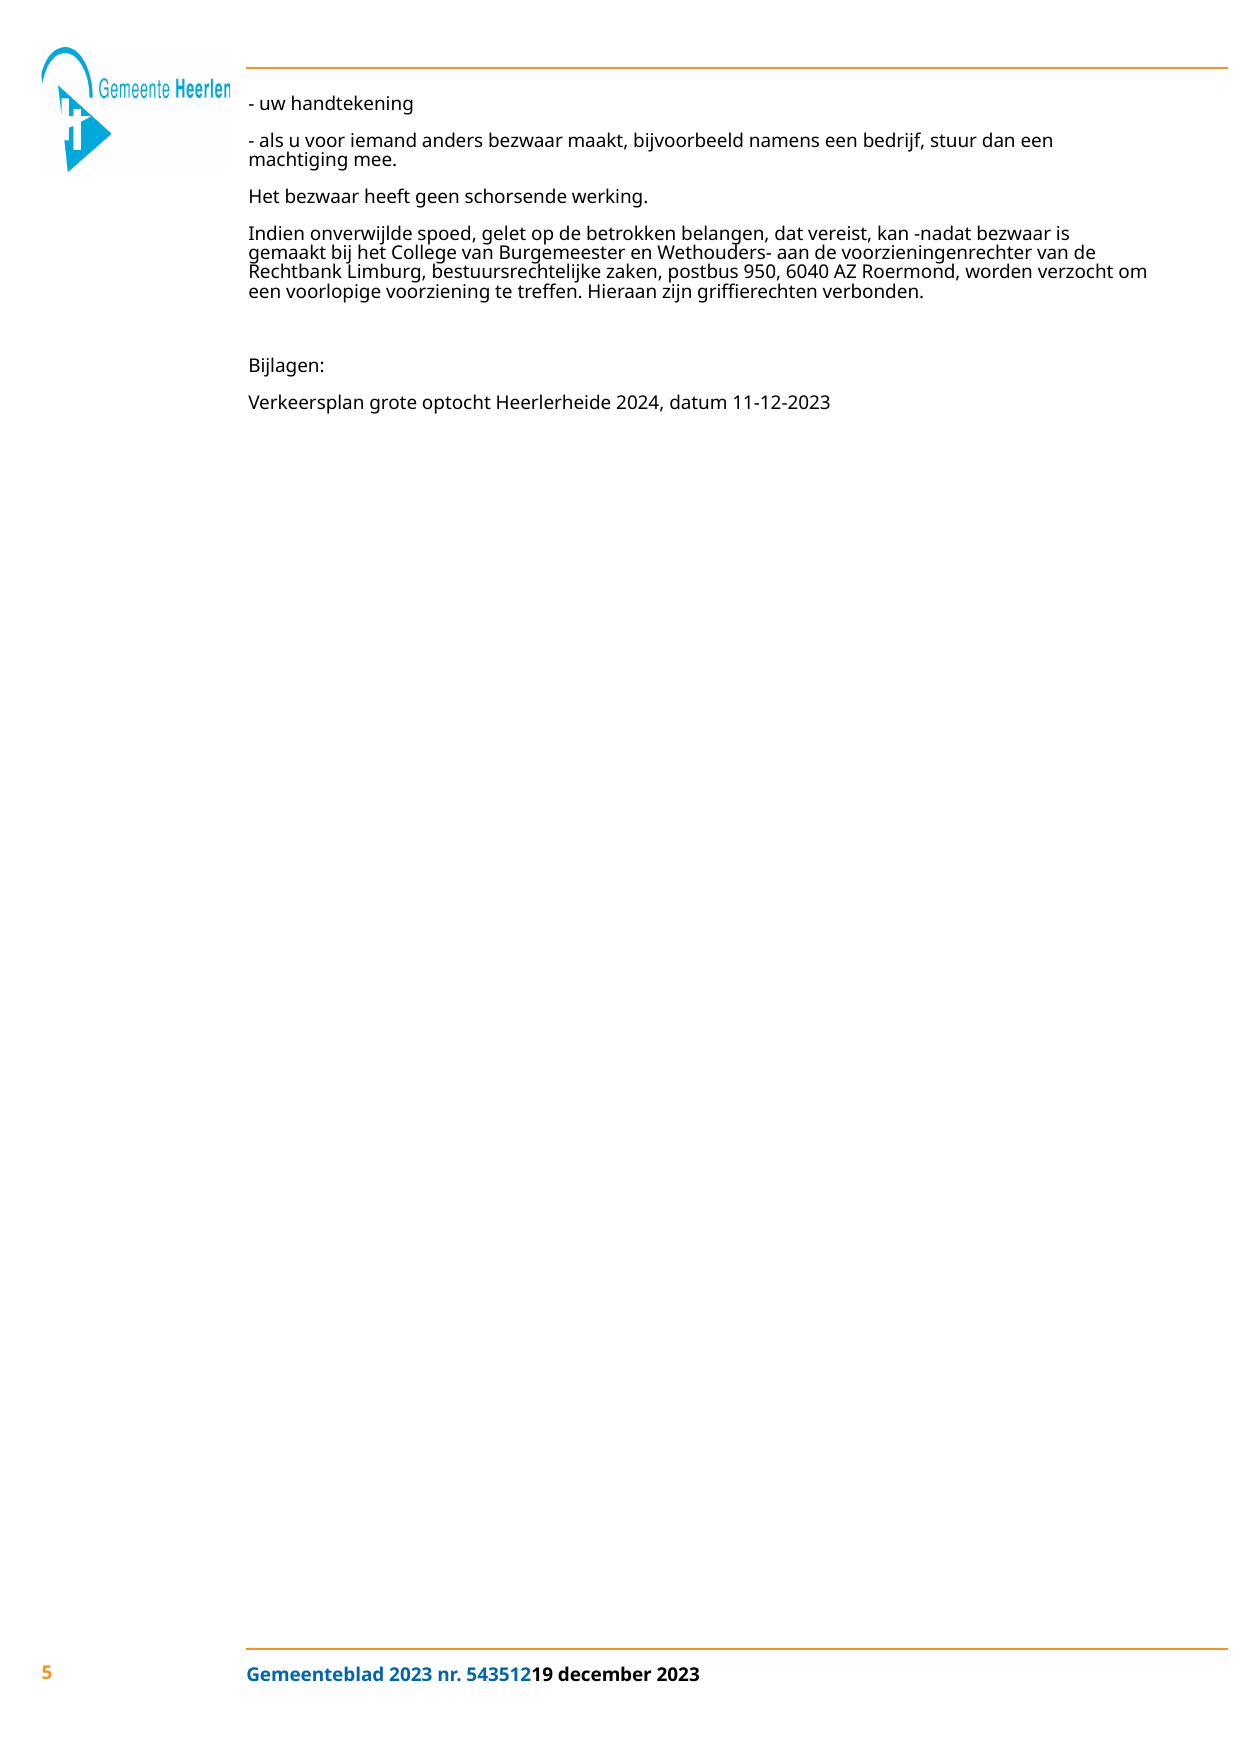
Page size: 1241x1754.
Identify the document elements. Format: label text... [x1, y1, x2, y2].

text - uw handtekening [248, 95, 1152, 114]
text - als u voor iemand anders bezwaar maakt, bijvoorbeeld namens een bedrijf, stuur dan een machtiging mee. [248, 132, 1152, 170]
text Indien onverwijlde spoed, gelet op de betrokken belangen, dat vereist, kan -nadat bezwaar is gemaakt bij het College van Burgemeester en Wethouders- aan de voorzieningenrechter van de Rechtbank Limburg, bestuursrechtelijke zaken, postbus 950, 6040 AZ Roermond, worden verzocht om een voorlopige voorziening te treffen. Hieraan zijn griffierechten verbonden. [248, 225, 1152, 302]
picture [41, 47, 231, 172]
text Bijlagen: [248, 357, 1152, 376]
text Het bezwaar heeft geen schorsende werking. [248, 188, 1152, 207]
picture [41, 47, 59, 70]
text Verkeersplan grote optocht Heerlerheide 2024, datum 11-12-2023 [248, 394, 1152, 413]
